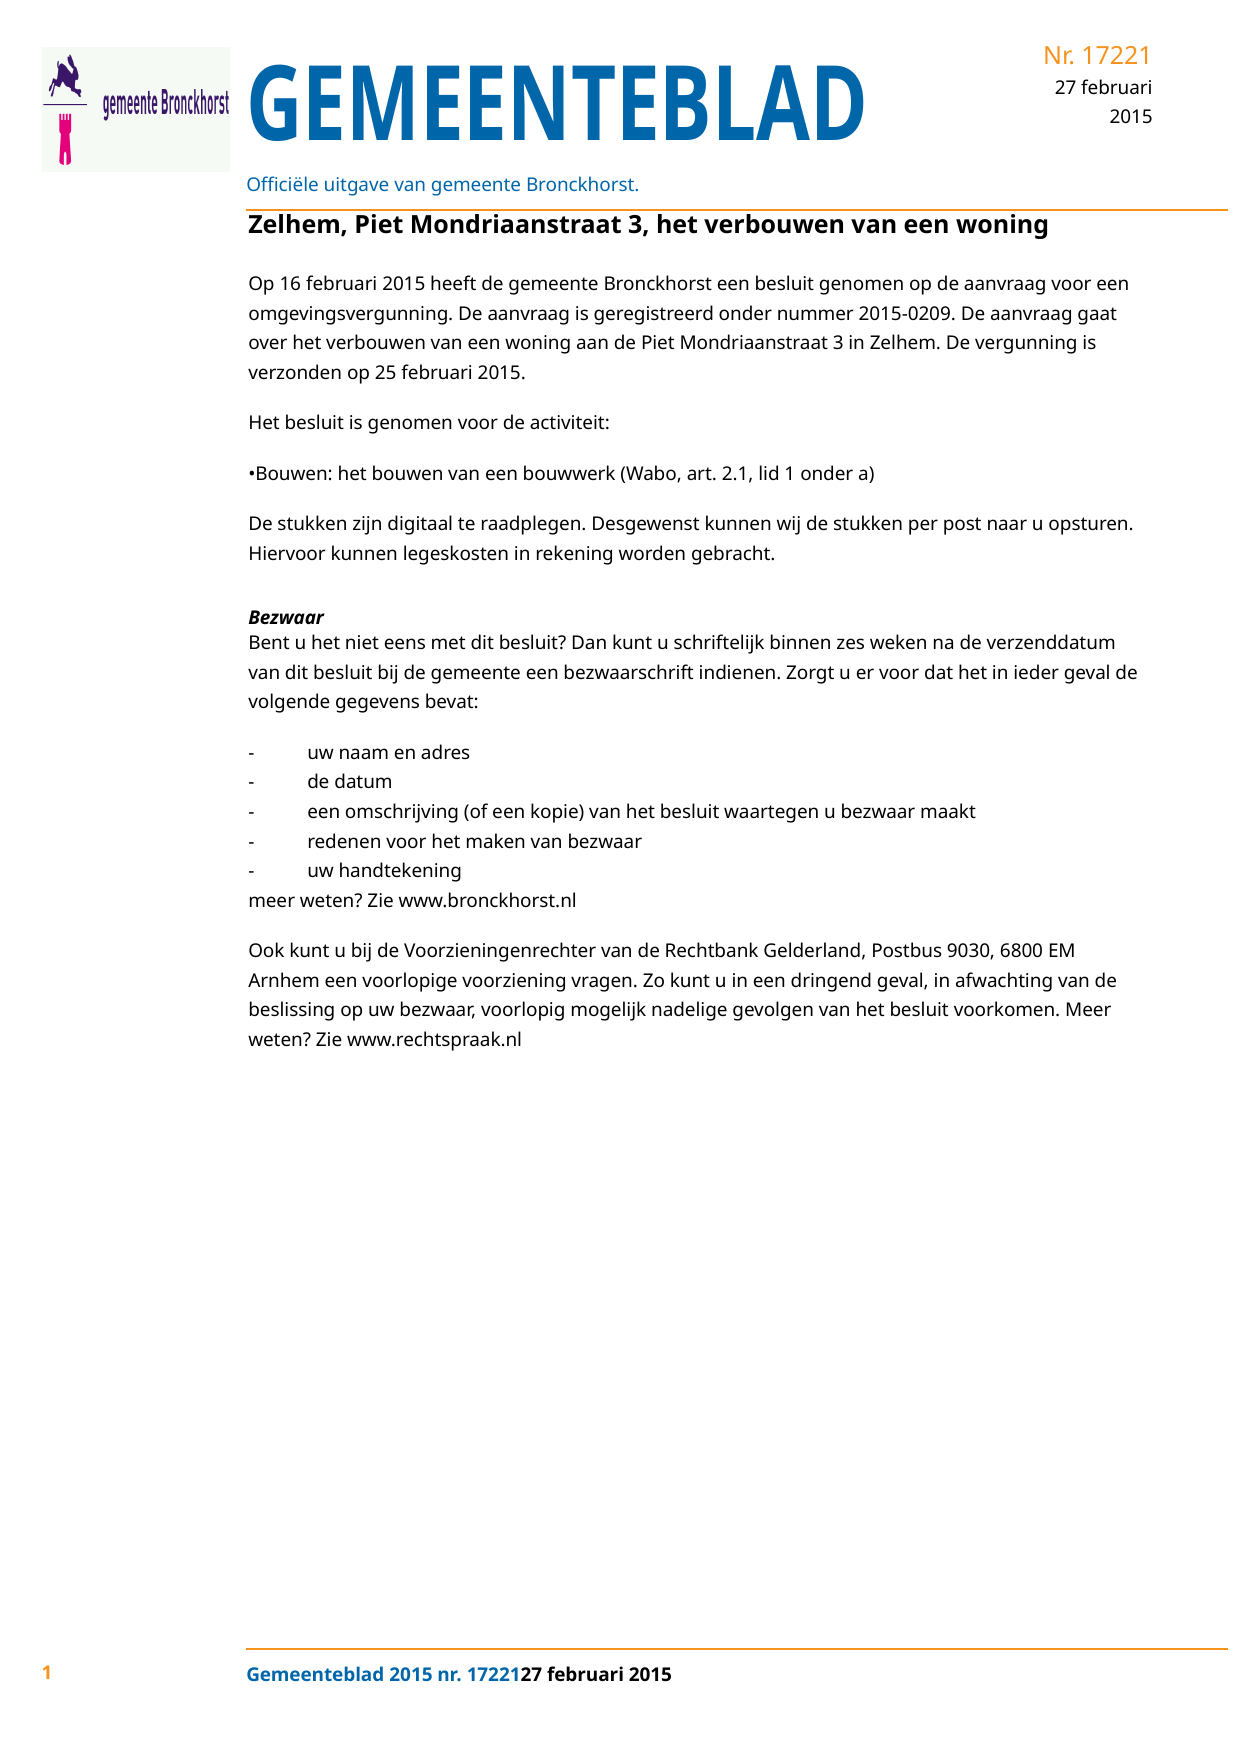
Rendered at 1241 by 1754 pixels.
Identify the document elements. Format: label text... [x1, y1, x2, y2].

list de datum [248, 769, 1152, 794]
text Ook kunt u bij de Voorzieningenrechter van de Rechtbank Gelderland, Postbus 9030, 6800 EM Arnhem een voorlopige voorziening vragen. Zo kunt u in een dringend geval, in afwachting van de beslissing op uw bezwaar, voorlopig mogelijk nadelige gevolgen van het besluit voorkomen. Meer weten? Zie www.rechtspraak.nl [248, 937, 1152, 1052]
text Op 16 februari 2015 heeft de gemeente Bronckhorst een besluit genomen op de aanvraag voor een omgevingsvergunning. De aanvraag is geregistreerd onder nummer 2015-0209. De aanvraag gaat over het verbouwen van een woning aan de Piet Mondriaanstraat 3 in Zelhem. De vergunning is verzonden op 25 februari 2015. [248, 270, 1152, 385]
picture [41, 47, 231, 172]
text Zelhem, Piet Mondriaanstraat 3, het verbouwen van een woning [248, 211, 1152, 241]
text Het besluit is genomen voor de activiteit: [248, 409, 1152, 435]
text •Bouwen: het bouwen van een bouwwerk (Wabo, art. 2.1, lid 1 onder a) [248, 460, 1152, 486]
text meer weten? Zie www.bronckhorst.nl [248, 887, 1152, 913]
text Bezwaar [248, 604, 1152, 629]
list uw naam en adres [248, 739, 1152, 765]
list redenen voor het maken van bezwaar [248, 828, 1152, 854]
text Bent u het niet eens met dit besluit? Dan kunt u schriftelijk binnen zes weken na de verzenddatum van dit besluit bij de gemeente een bezwaarschrift indienen. Zorgt u er voor dat het in ieder geval de volgende gegevens bevat: [248, 629, 1152, 714]
list uw handtekening [248, 857, 1152, 883]
text De stukken zijn digitaal te raadplegen. Desgewenst kunnen wij de stukken per post naar u opsturen. Hiervoor kunnen legeskosten in rekening worden gebracht. [248, 510, 1152, 566]
list een omschrijving (of een kopie) van het besluit waartegen u bezwaar maakt [248, 798, 1152, 824]
